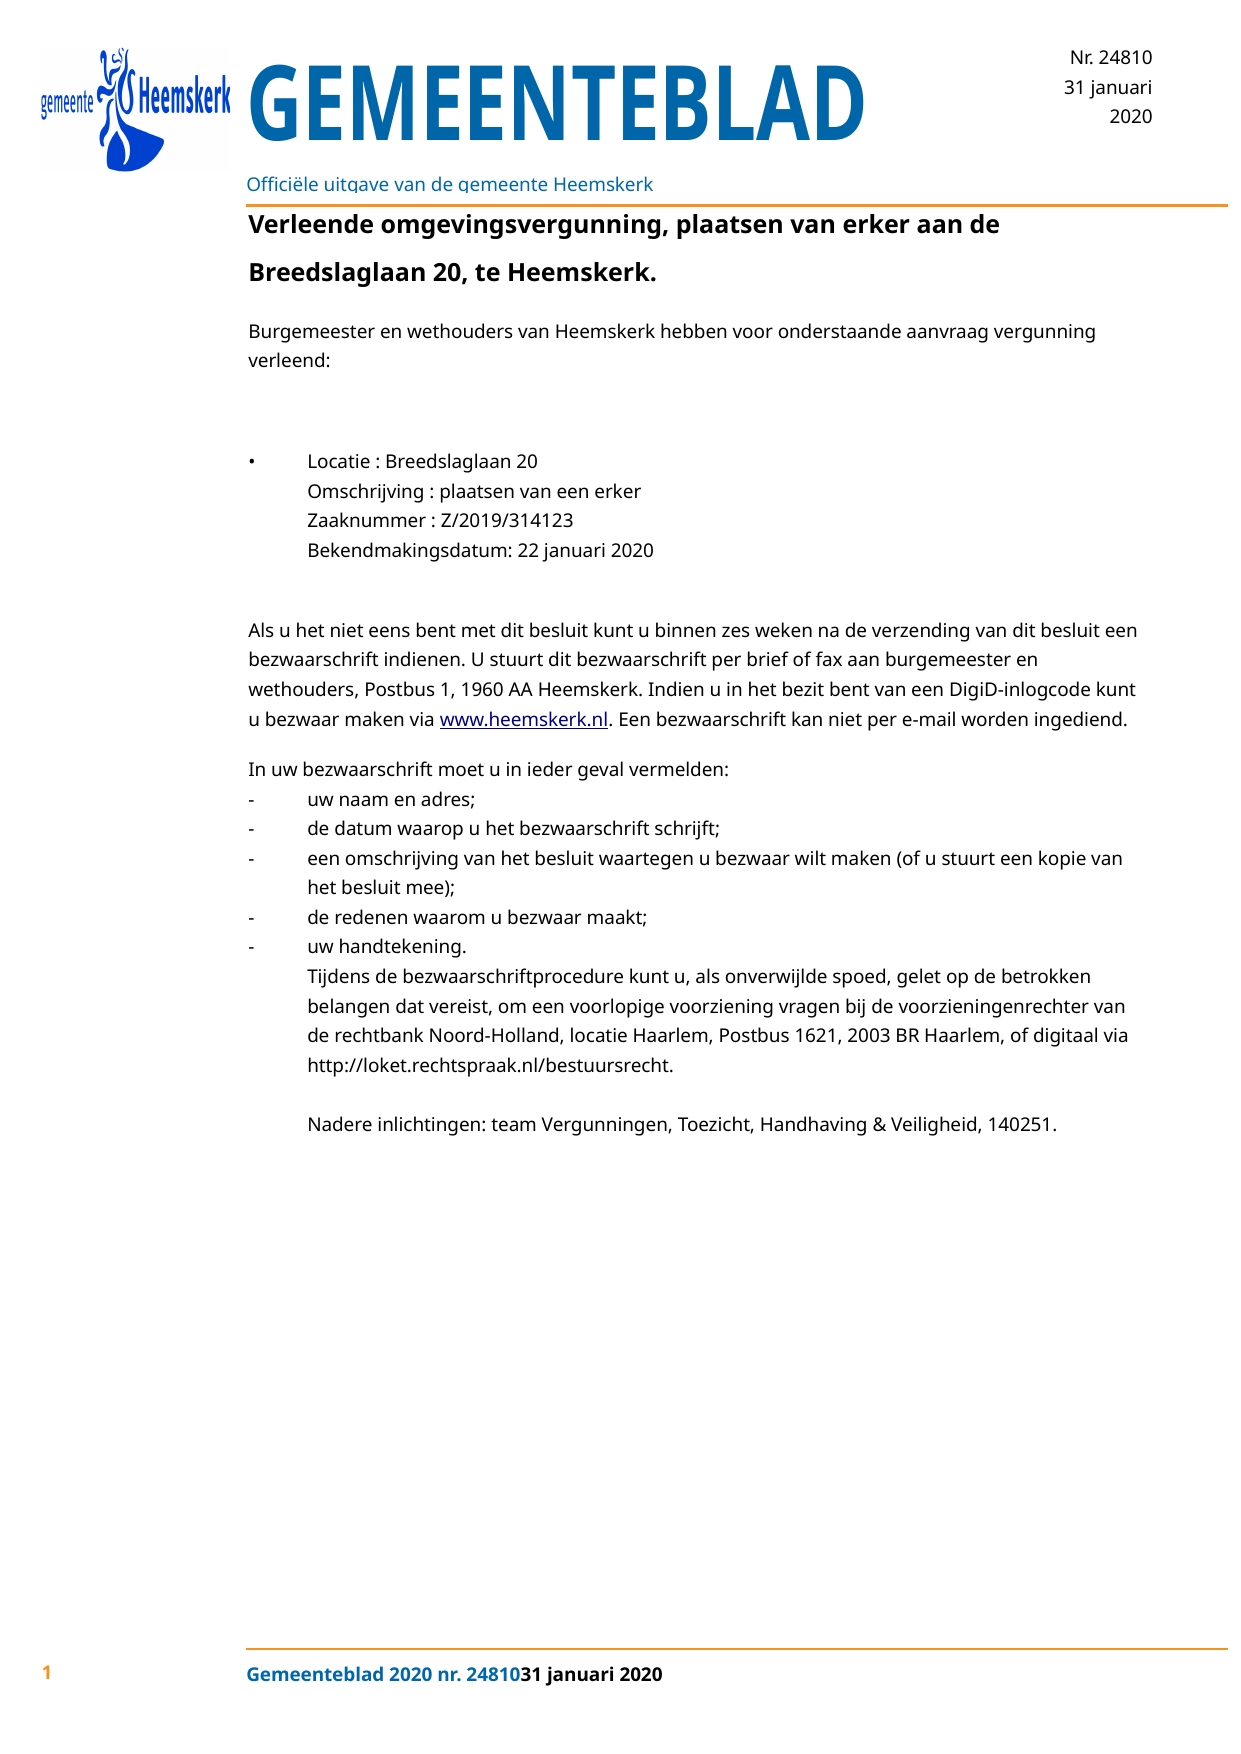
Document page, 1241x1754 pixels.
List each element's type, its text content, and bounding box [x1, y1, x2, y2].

text Als u het niet eens bent met dit besluit kunt u binnen zes weken na de verzending van dit besluit een bezwaarschrift indienen. U stuurt dit bezwaarschrift per brief of fax aan burgemeester en wethouders, Postbus 1, 1960 AA Heemskerk. Indien u in het bezit bent van een DigiD-inlogcode kunt u bezwaar maken via www.heemskerk.nl. Een bezwaarschrift kan niet per e-mail worden ingediend. [248, 617, 1152, 732]
list Omschrijving : plaatsen van een erker [248, 478, 1152, 504]
list uw handtekening. [248, 934, 1152, 959]
list Tijdens de bezwaarschriftprocedure kunt u, als onverwijlde spoed, gelet op de betrokken belangen dat vereist, om een voorlopige voorziening vragen bij de voorzieningenrechter van de rechtbank Noord-Holland, locatie Haarlem, Postbus 1621, 2003 BR Haarlem, of digitaal via http://loket.rechtspraak.nl/bestuursrecht. [248, 963, 1152, 1078]
list Bekendmakingsdatum: 22 januari 2020 [248, 537, 1152, 563]
text In uw bezwaarschrift moet u in ieder geval vermelden: [248, 756, 1152, 782]
text Verleende omgevingsvergunning, plaatsen van erker aan de Breedslaglaan 20, te Heemskerk. [248, 207, 1152, 288]
list de datum waarop u het bezwaarschrift schrijft; [248, 815, 1152, 841]
list een omschrijving van het besluit waartegen u bezwaar wilt maken (of u stuurt een kopie van het besluit mee); [248, 845, 1152, 900]
list uw naam en adres; [248, 786, 1152, 812]
list de redenen waarom u bezwaar maakt; [248, 904, 1152, 930]
list Nadere inlichtingen: team Vergunningen, Toezicht, Handhaving & Veiligheid, 140251. [248, 1111, 1152, 1137]
list Zaaknummer : Z/2019/314123 [248, 507, 1152, 533]
picture [41, 47, 231, 172]
text Burgemeester en wethouders van Heemskerk hebben voor onderstaande aanvraag vergunning verleend: [248, 318, 1152, 373]
list Locatie : Breedslaglaan 20 [248, 448, 1152, 474]
